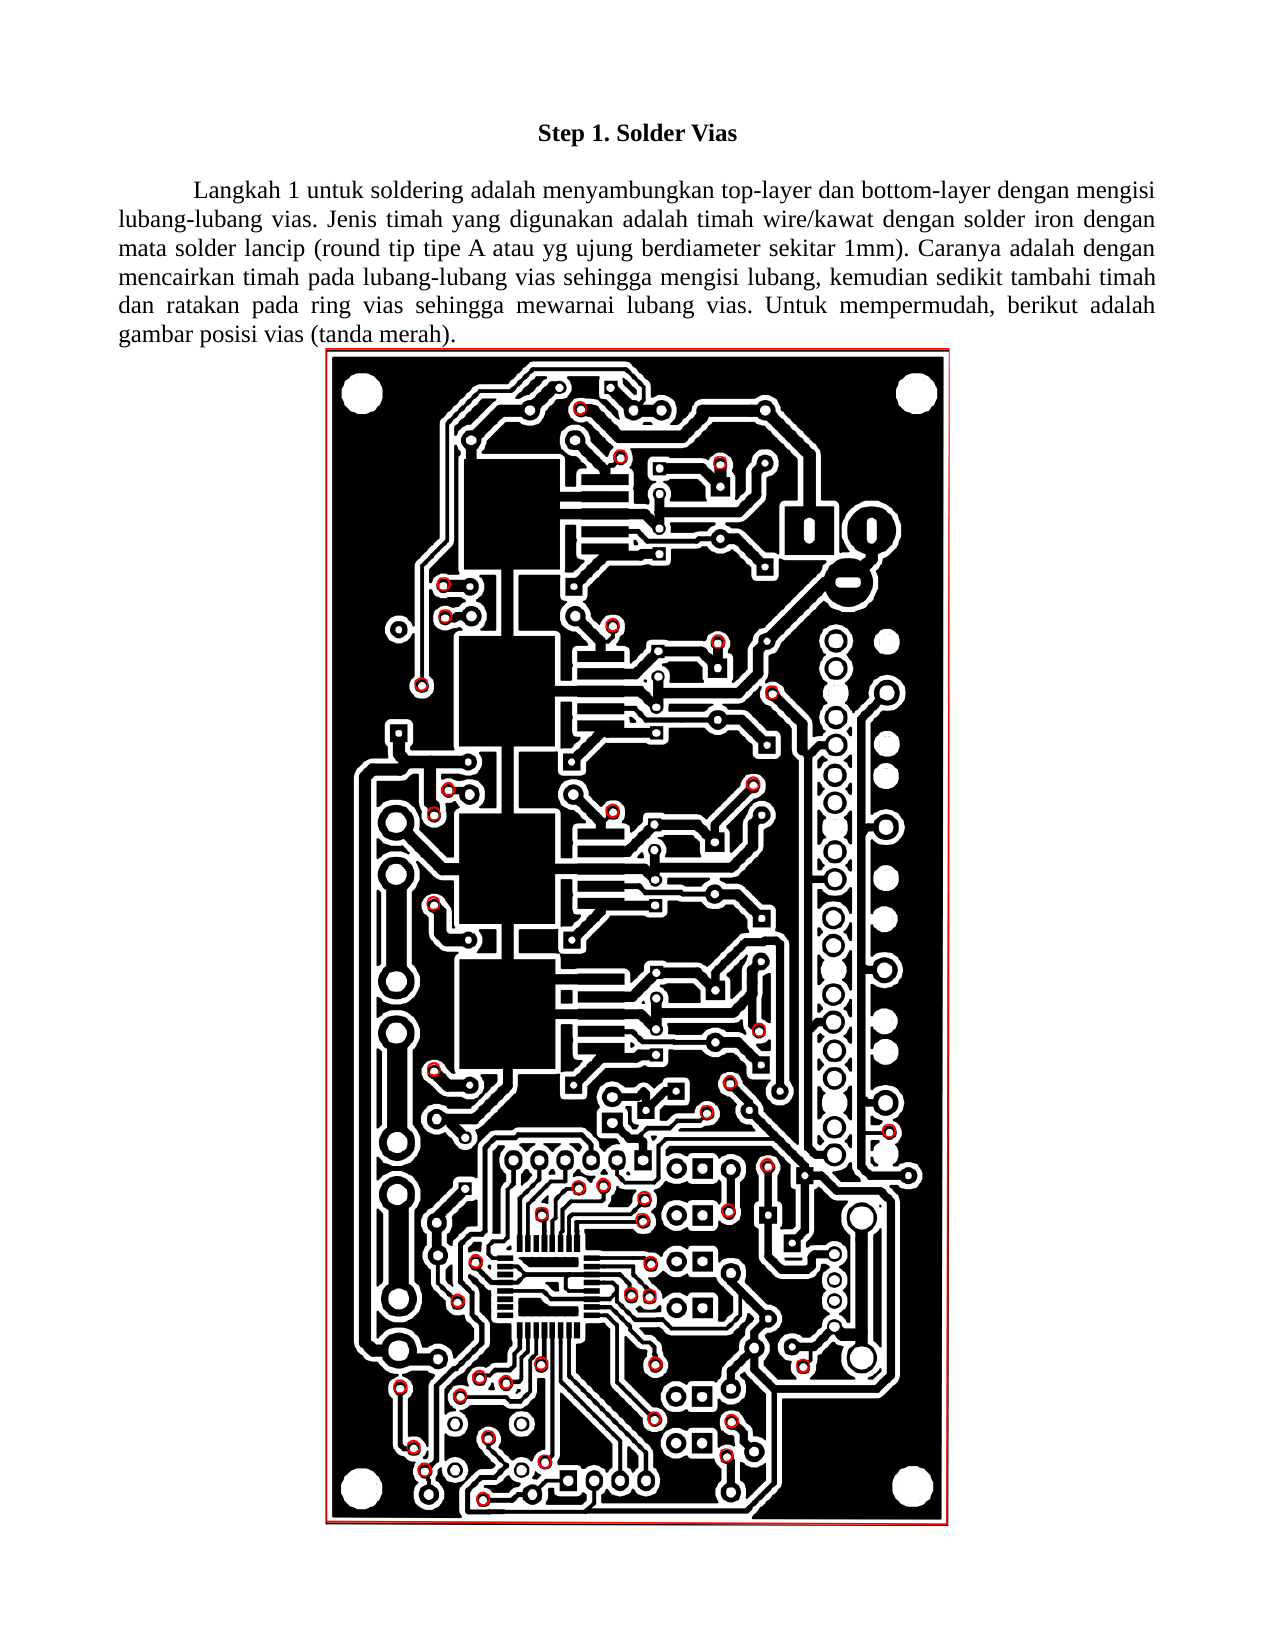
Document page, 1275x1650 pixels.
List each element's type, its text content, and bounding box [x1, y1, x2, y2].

picture [325, 348, 950, 1526]
text Step 1. Solder Vias [118, 118, 1157, 147]
text Langkah 1 untuk soldering adalah menyambungkan top-layer dan bottom-layer dengan mengisi lubang-lubang vias. Jenis timah yang digunakan adalah timah wire/kawat dengan solder iron dengan mata solder lancip (round tip tipe A atau yg ujung berdiameter sekitar 1mm). Caranya adalah dengan mencairkan timah pada lubang-lubang vias sehingga mengisi lubang, kemudian sedikit tambahi timah dan ratakan pada ring vias sehingga mewarnai lubang vias. Untuk mempermudah, berikut adalah gambar posisi vias (tanda merah). [118, 176, 1157, 348]
